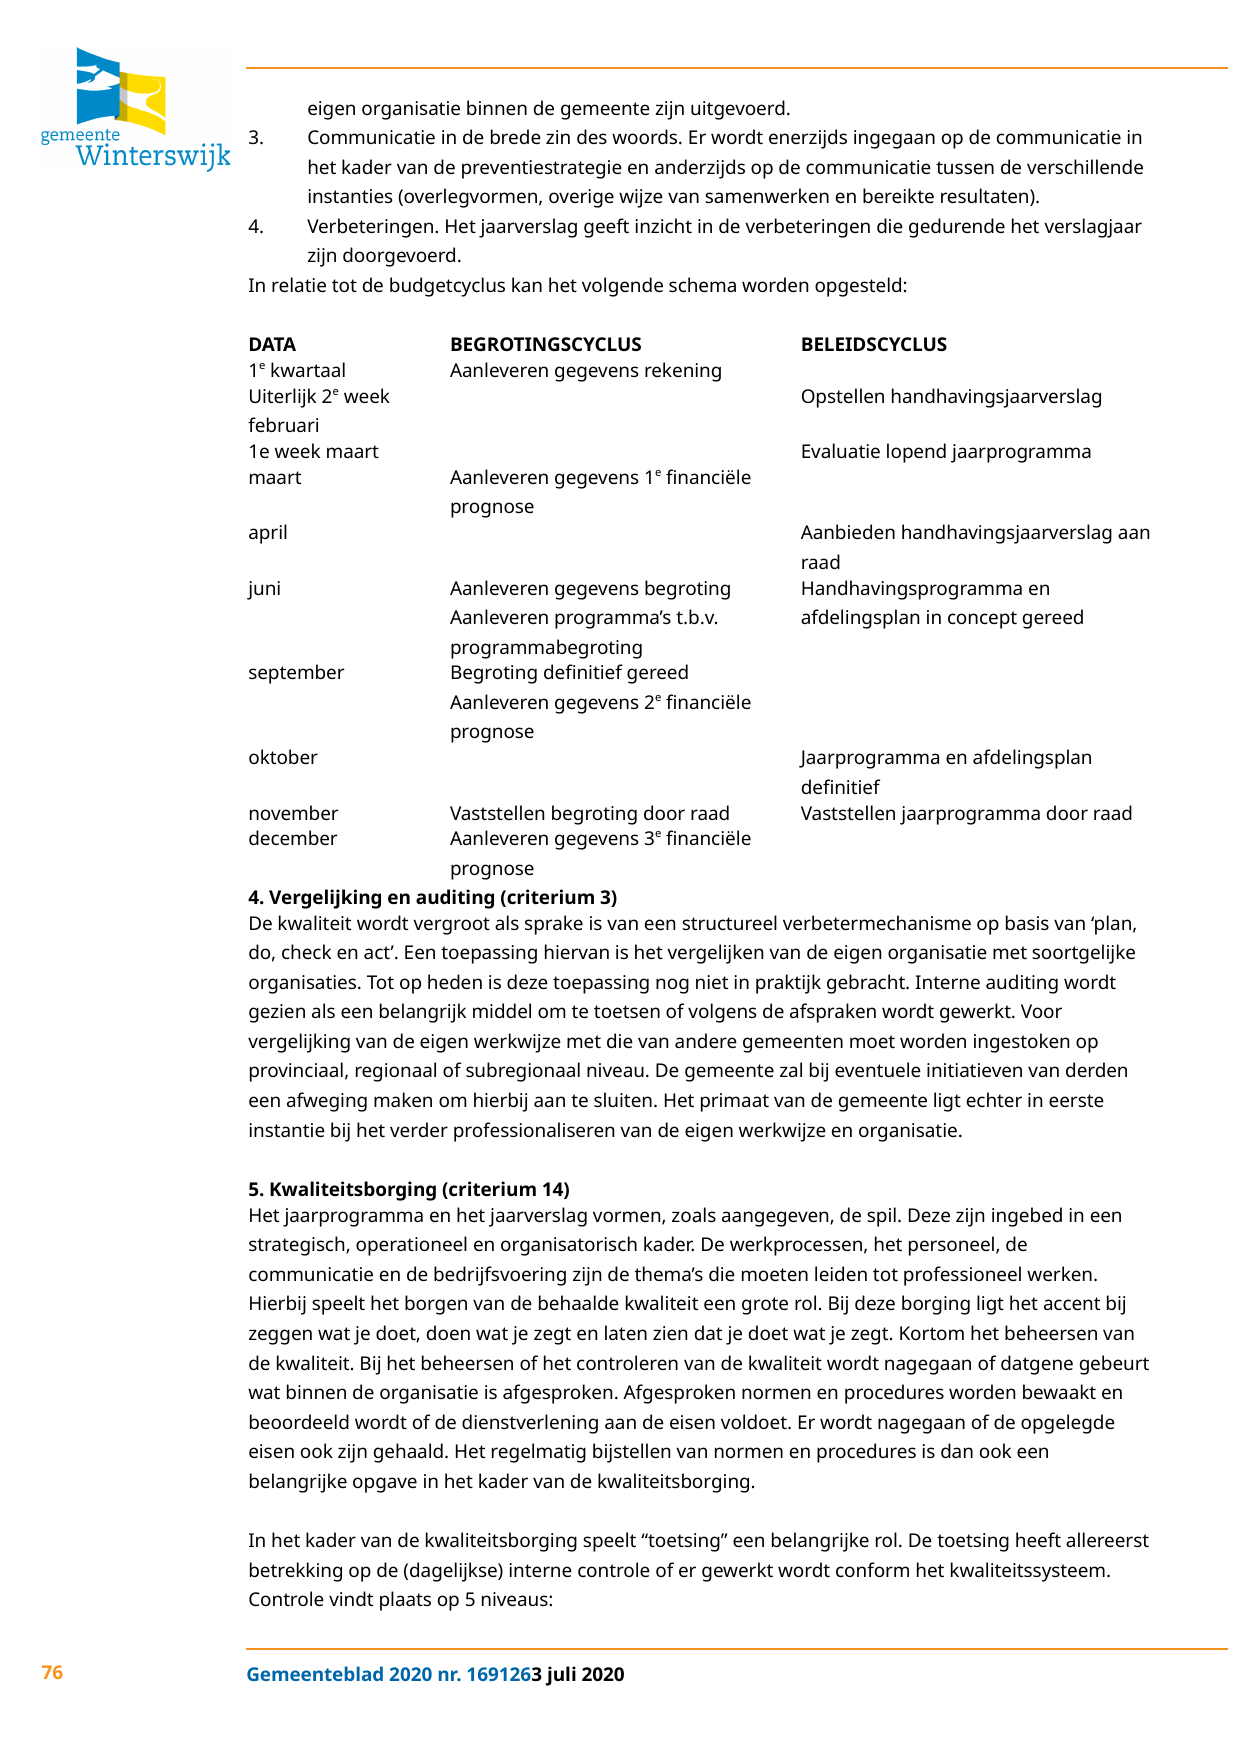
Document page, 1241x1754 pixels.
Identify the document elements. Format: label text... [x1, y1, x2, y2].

table_cell 1e kwartaal [248, 357, 450, 383]
table_cell juni [248, 575, 450, 659]
list Verbeteringen. Het jaarverslag geeft inzicht in de verbeteringen die gedurende het verslagjaar zijn doorgevoerd. [248, 213, 1152, 268]
table_cell Aanbieden handhavingsjaarverslag aan raad [801, 519, 1152, 575]
table_cell 1e week maart [248, 438, 450, 464]
table_cell april [248, 519, 450, 575]
table_cell Vaststellen jaarprogramma door raad [801, 800, 1152, 826]
table_cell Vaststellen begroting door raad [450, 800, 801, 826]
table_cell november [248, 800, 450, 826]
list Communicatie in de brede zin des woords. Er wordt enerzijds ingegaan op de communicatie in het kader van de preventiestrategie en anderzijds op de communicatie tussen de verschillende instanties (overlegvormen, overige wijze van samenwerken en bereikte resultaten). [248, 124, 1152, 209]
table_cell Aanleveren gegevens begroting Aanleveren programma’s t.b.v. programmabegroting [450, 575, 801, 659]
table_cell [801, 826, 1152, 881]
table_header DATA [248, 332, 450, 357]
picture [41, 47, 231, 172]
table_cell maart [248, 464, 450, 519]
text De kwaliteit wordt vergroot als sprake is van een structureel verbetermechanisme op basis van ‘plan, do, check en act’. Een toepassing hiervan is het vergelijken van de eigen organisatie met soortgelijke organisaties. Tot op heden is deze toepassing nog niet in praktijk gebracht. Interne auditing wordt gezien als een belangrijk middel om te toetsen of volgens de afspraken wordt gewerkt. Voor vergelijking van de eigen werkwijze met die van andere gemeenten moet worden ingestoken op provinciaal, regionaal of subregionaal niveau. De gemeente zal bij eventuele initiatieven van derden een afweging maken om hierbij aan te sluiten. Het primaat van de gemeente ligt echter in eerste instantie bij het verder professionaliseren van de eigen werkwijze en organisatie. [248, 910, 1152, 1143]
text In relatie tot de budgetcyclus kan het volgende schema worden opgesteld: [248, 272, 1152, 298]
table_cell [450, 745, 801, 800]
table_cell Uiterlijk 2e week februari [248, 383, 450, 438]
text Het jaarprogramma en het jaarverslag vormen, zoals aangegeven, de spil. Deze zijn ingebed in een strategisch, operationeel en organisatorisch kader. De werkprocessen, het personeel, de communicatie en de bedrijfsvoering zijn de thema’s die moeten leiden tot professioneel werken. Hierbij speelt het borgen van de behaalde kwaliteit een grote rol. Bij deze borging ligt het accent bij zeggen wat je doet, doen wat je zegt en laten zien dat je doet wat je zegt. Kortom het beheersen van de kwaliteit. Bij het beheersen of het controleren van de kwaliteit wordt nagegaan of datgene gebeurt wat binnen de organisatie is afgesproken. Afgesproken normen en procedures worden bewaakt en beoordeeld wordt of de dienstverlening aan de eisen voldoet. Er wordt nagegaan of de opgelegde eisen ook zijn gehaald. Het regelmatig bijstellen van normen en procedures is dan ook een belangrijke opgave in het kader van de kwaliteitsborging. [248, 1202, 1152, 1494]
table_cell [801, 660, 1152, 744]
text 5. Kwaliteitsborging (criterium 14) [248, 1176, 1152, 1202]
table_cell Aanleveren gegevens 3e financiële prognose [450, 826, 801, 881]
table_cell Handhavingsprogramma en afdelingsplan in concept gereed [801, 575, 1152, 659]
table_cell december [248, 826, 450, 881]
table_cell [450, 438, 801, 464]
text In het kader van de kwaliteitsborging speelt “toetsing” een belangrijke rol. De toetsing heeft allereerst betrekking op de (dagelijkse) interne controle of er gewerkt wordt conform het kwaliteitssysteem. Controle vindt plaats op 5 niveaus: [248, 1527, 1152, 1612]
table_cell Opstellen handhavingsjaarverslag [801, 383, 1152, 438]
list eigen organisatie binnen de gemeente zijn uitgevoerd. [248, 95, 1152, 121]
table_cell Aanleveren gegevens 1e financiële prognose [450, 464, 801, 519]
table_header BEGROTINGSCYCLUS [450, 332, 801, 357]
table_cell september [248, 660, 450, 744]
table_cell Begroting definitief gereed Aanleveren gegevens 2e financiële prognose [450, 660, 801, 744]
table_cell [450, 383, 801, 438]
table_cell [801, 357, 1152, 383]
text 4. Vergelijking en auditing (criterium 3) [248, 884, 1152, 910]
table_cell Jaarprogramma en afdelingsplan definitief [801, 745, 1152, 800]
table_cell [801, 464, 1152, 519]
table_cell Aanleveren gegevens rekening [450, 357, 801, 383]
table_cell Evaluatie lopend jaarprogramma [801, 438, 1152, 464]
picture [225, 153, 231, 162]
table_header BELEIDSCYCLUS [801, 332, 1152, 357]
table_cell [450, 519, 801, 575]
table_cell oktober [248, 745, 450, 800]
